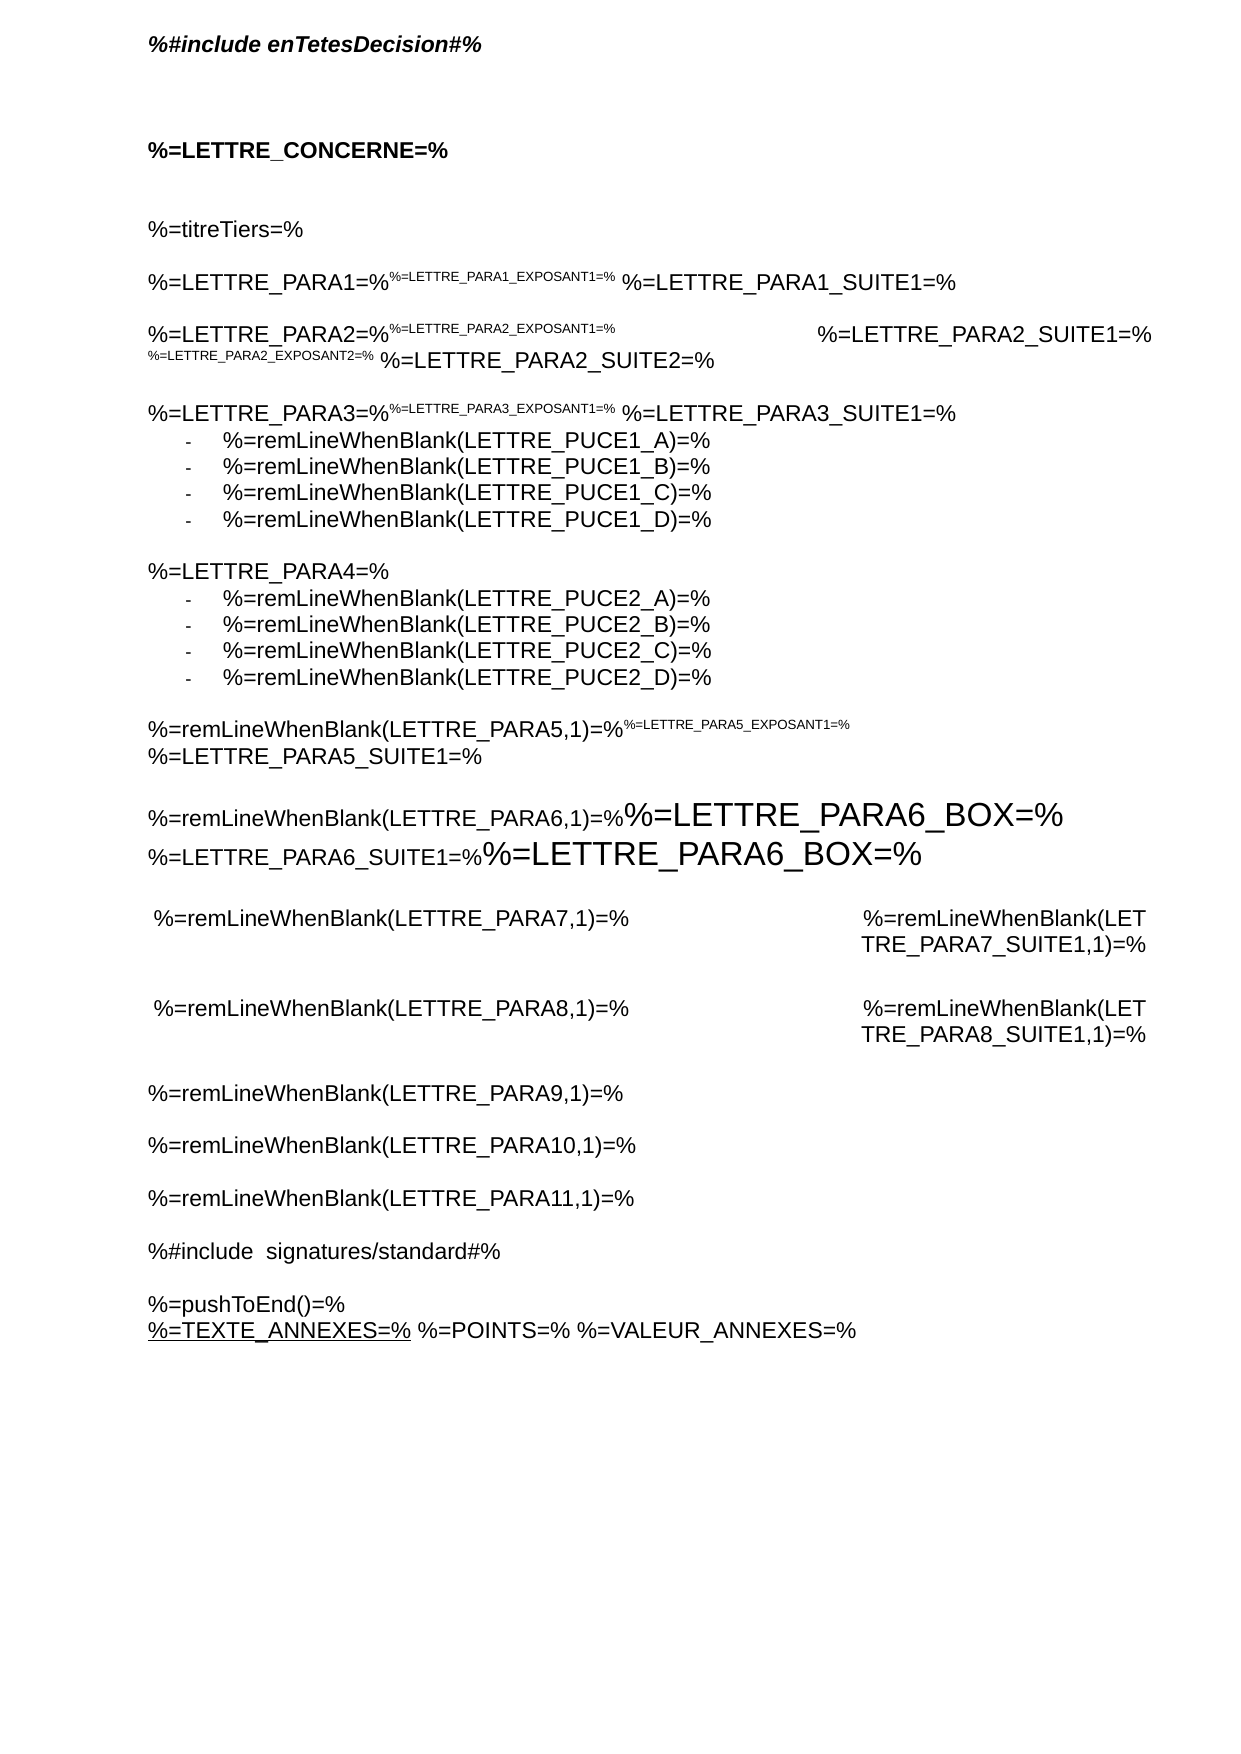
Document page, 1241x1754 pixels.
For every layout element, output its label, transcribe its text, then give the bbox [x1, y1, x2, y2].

text %=pushToEnd()=% [148, 1291, 1152, 1317]
text %=remLineWhenBlank(LETTRE_PARA5,1)=%%=LETTRE_PARA5_EXPOSANT1=% %=LETTRE_PARA5_SUITE1=% [148, 716, 1152, 769]
text %=LETTRE_CONCERNE=% [148, 137, 1152, 163]
list %=remLineWhenBlank(LETTRE_PUCE2_D)=% [185, 664, 1152, 690]
text %#include enTetesDecision#% [148, 31, 1152, 58]
table_header %=remLineWhenBlank(LETTRE_PARA7_SUITE1,1)=% [854, 899, 1152, 963]
text %=LETTRE_PARA4=% [148, 558, 1152, 585]
list %=remLineWhenBlank(LETTRE_PUCE1_B)=% [185, 453, 1152, 479]
text %=LETTRE_PARA3=%%=LETTRE_PARA3_EXPOSANT1=% %=LETTRE_PARA3_SUITE1=% [148, 400, 1152, 427]
text %=LETTRE_PARA2=%%=LETTRE_PARA2_EXPOSANT1=% %=LETTRE_PARA2_SUITE1=%%=LETTRE_PARA2_EXPOSANT2=% %=LETTRE_PARA2_SUITE2=% [148, 321, 1152, 374]
text %=remLineWhenBlank(LETTRE_PARA9,1)=% [148, 1080, 1152, 1106]
text %=TEXTE_ANNEXES=% %=POINTS=% %=VALEUR_ANNEXES=% [148, 1317, 1152, 1343]
list %=remLineWhenBlank(LETTRE_PUCE1_C)=% [185, 479, 1152, 506]
list %=remLineWhenBlank(LETTRE_PUCE1_D)=% [185, 506, 1152, 532]
list %=remLineWhenBlank(LETTRE_PUCE2_C)=% [185, 637, 1152, 664]
list %=remLineWhenBlank(LETTRE_PUCE1_A)=% [185, 427, 1152, 453]
text %=titreTiers=% [148, 216, 1152, 242]
list %=remLineWhenBlank(LETTRE_PUCE2_B)=% [185, 611, 1152, 637]
text %=remLineWhenBlank(LETTRE_PARA11,1)=% [148, 1185, 1152, 1212]
text %#include signatures/standard#% [148, 1238, 1152, 1264]
text %=LETTRE_PARA1=%%=LETTRE_PARA1_EXPOSANT1=% %=LETTRE_PARA1_SUITE1=% [148, 268, 1152, 295]
text %=remLineWhenBlank(LETTRE_PARA6,1)=%%=LETTRE_PARA6_BOX=%%=LETTRE_PARA6_SUITE1=%%=LETTRE_PARA6_BOX=% [148, 796, 1152, 872]
table_header %=remLineWhenBlank(LETTRE_PARA7,1)=% [148, 899, 853, 963]
table_header %=remLineWhenBlank(LETTRE_PARA8,1)=% [148, 989, 852, 1053]
text %=remLineWhenBlank(LETTRE_PARA10,1)=% [148, 1132, 1152, 1159]
list %=remLineWhenBlank(LETTRE_PUCE2_A)=% [185, 585, 1152, 611]
table_header %=remLineWhenBlank(LETTRE_PARA8_SUITE1,1)=% [852, 989, 1152, 1053]
